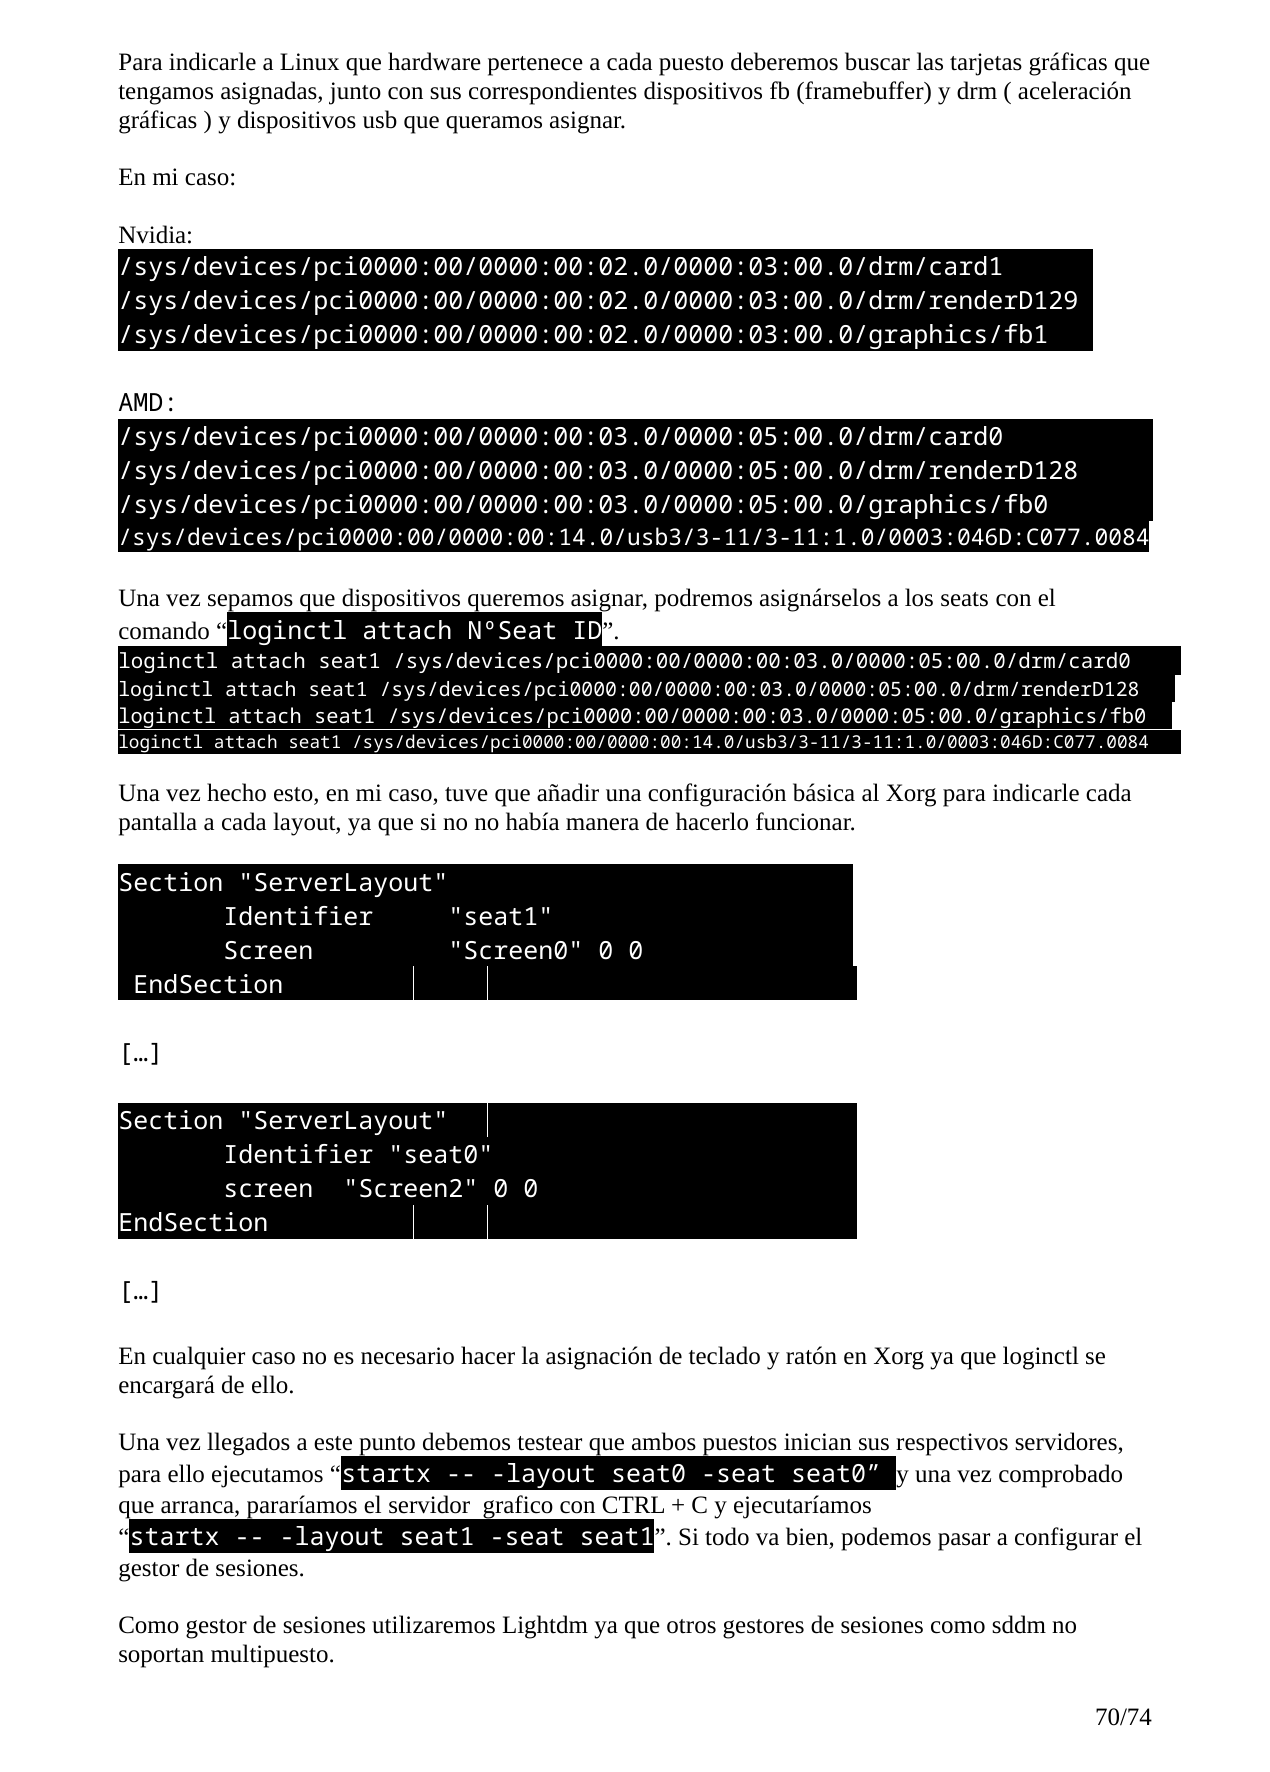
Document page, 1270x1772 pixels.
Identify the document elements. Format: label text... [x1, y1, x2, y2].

text […] [118, 1034, 1152, 1068]
text Nvidia: [118, 220, 1152, 248]
text Una vez llegados a este punto debemos testear que ambos puestos inician sus respectivos servidores, para ello ejecutamos “startx -- -layout seat0 -seat seat0” y una vez comprobado que arranca, pararíamos el servidor grafico con CTRL + C y ejecutaríamos [118, 1427, 1152, 1519]
text AMD: [118, 385, 1152, 419]
text /sys/devices/pci0000:00/0000:00:14.0/usb3/3-11/3-11:1.0/0003:046D:C077.0084 [118, 521, 1157, 552]
text […] [118, 1273, 1152, 1307]
text /sys/devices/pci0000:00/0000:00:02.0/0000:03:00.0/drm/renderD129 /sys/devices/pci0000:00/0000:00:02.0/0000:03:00.0/graphics/fb1 [118, 283, 1152, 385]
text loginctl attach seat1 /sys/devices/pci0000:00/0000:00:03.0/0000:05:00.0/drm/card0 [118, 646, 1181, 675]
text En cualquier caso no es necesario hacer la asignación de teclado y ratón en Xorg ya que loginctl se encargará de ello. [118, 1341, 1152, 1398]
text /sys/devices/pci0000:00/0000:00:03.0/0000:05:00.0/drm/card0 /sys/devices/pci0000:00/0000:00:03.0/0000:05:00.0/drm/renderD128 /sys/devices/pci0000:00/0000:00:03.0/0000:05:00.0/graphics/fb0 [118, 419, 1157, 521]
text Identifier "seat0" screen "Screen2" 0 0 EndSection [118, 1137, 1152, 1273]
text “startx -- -layout seat1 -seat seat1”. Si todo va bien, podemos pasar a configurar el gestor de sesiones. [118, 1519, 1152, 1582]
text Section "ServerLayout" [118, 1103, 1152, 1137]
text Como gestor de sesiones utilizaremos Lightdm ya que otros gestores de sesiones como sddm no soportan multipuesto. [118, 1610, 1152, 1668]
text Para indicarle a Linux que hardware pertenece a cada puesto deberemos buscar las tarjetas gráficas que tengamos asignadas, junto con sus correspondientes dispositivos fb (framebuffer) y drm ( aceleración gráficas ) y dispositivos usb que queramos asignar. [118, 47, 1152, 133]
text loginctl attach seat1 /sys/devices/pci0000:00/0000:00:14.0/usb3/3-11/3-11:1.0/0003:046D:C077.0084 [118, 729, 1181, 754]
text Una vez hecho esto, en mi caso, tuve que añadir una configuración básica al Xorg para indicarle cada pantalla a cada layout, ya que si no no había manera de hacerlo funcionar. [118, 778, 1152, 835]
text Section "ServerLayout" Identifier "seat1" Screen "Screen0" 0 0 EndSection [118, 864, 1152, 1000]
text En mi caso: [118, 162, 1152, 191]
text loginctl attach seat1 /sys/devices/pci0000:00/0000:00:03.0/0000:05:00.0/graphics/fb0 [118, 702, 1181, 729]
text Una vez sepamos que dispositivos queremos asignar, podremos asignárselos a los seats con el comando “loginctl attach NºSeat ID”. [118, 583, 1152, 646]
text /sys/devices/pci0000:00/0000:00:02.0/0000:03:00.0/drm/card1 [118, 248, 1152, 283]
text loginctl attach seat1 /sys/devices/pci0000:00/0000:00:03.0/0000:05:00.0/drm/renderD128 [118, 675, 1181, 702]
